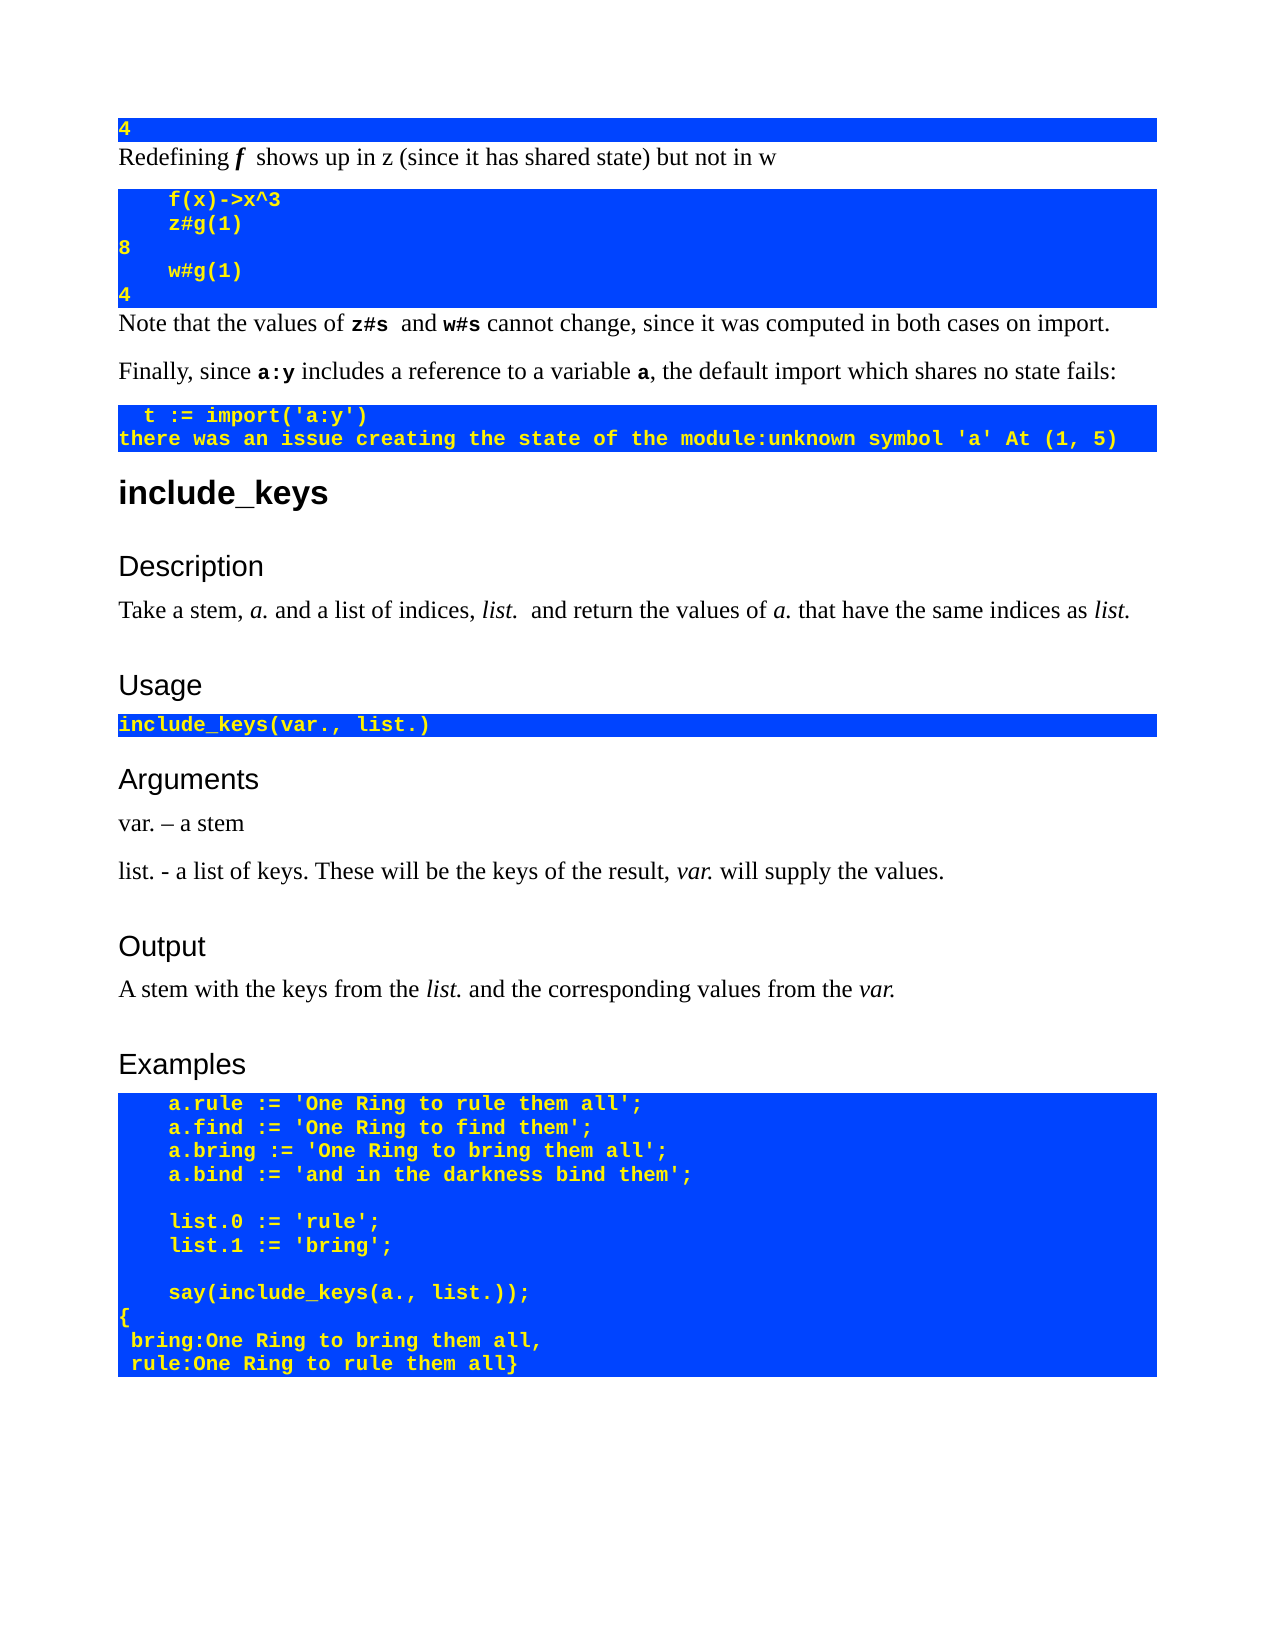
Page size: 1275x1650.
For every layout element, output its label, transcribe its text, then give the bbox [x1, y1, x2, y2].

text A stem with the keys from the list. and the corresponding values from the var. [118, 974, 1157, 1003]
subtitle include_keys [118, 473, 1157, 511]
text list.0 := 'rule'; [118, 1211, 1157, 1235]
text there was an issue creating the state of the module:unknown symbol 'a' At (1, 5) [118, 428, 1157, 452]
text { [118, 1306, 1157, 1330]
subtitle Arguments [118, 762, 1157, 796]
text a.bring := 'One Ring to bring them all'; [118, 1141, 1157, 1164]
text bring:One Ring to bring them all, [118, 1330, 1157, 1353]
subtitle Description [118, 549, 1157, 582]
subtitle Examples [118, 1047, 1157, 1081]
text Finally, since a:y includes a reference to a variable a, the default import which shares no state fails: [118, 356, 1157, 386]
text var. – a stem [118, 808, 1157, 837]
text rule:One Ring to rule them all} [118, 1353, 1157, 1377]
text 4 [118, 118, 1157, 142]
text Redefining f shows up in z (since it has shared state) but not in w [118, 142, 1157, 171]
text w#g(1) [118, 260, 1157, 284]
text include_keys(var., list.) [118, 714, 1157, 737]
text a.find := 'One Ring to find them'; [118, 1117, 1157, 1141]
text say(include_keys(a., list.)); [118, 1282, 1157, 1306]
text z#g(1) [118, 213, 1157, 237]
subtitle Usage [118, 668, 1157, 701]
text f(x)->x^3 [118, 189, 1157, 213]
text Note that the values of z#s and w#s cannot change, since it was computed in both cases on import. [118, 308, 1157, 337]
text 4 [118, 284, 1157, 308]
text 8 [118, 237, 1157, 260]
text t := import('a:y') [118, 405, 1157, 428]
text a.rule := 'One Ring to rule them all'; [118, 1093, 1157, 1117]
text list. - a list of keys. These will be the keys of the result, var. will supply the values. [118, 856, 1157, 885]
text a.bind := 'and in the darkness bind them'; [118, 1164, 1157, 1188]
text list.1 := 'bring'; [118, 1235, 1157, 1259]
text Take a stem, a. and a list of indices, list. and return the values of a. that have the same indices as list. [118, 595, 1157, 624]
subtitle Output [118, 928, 1157, 962]
